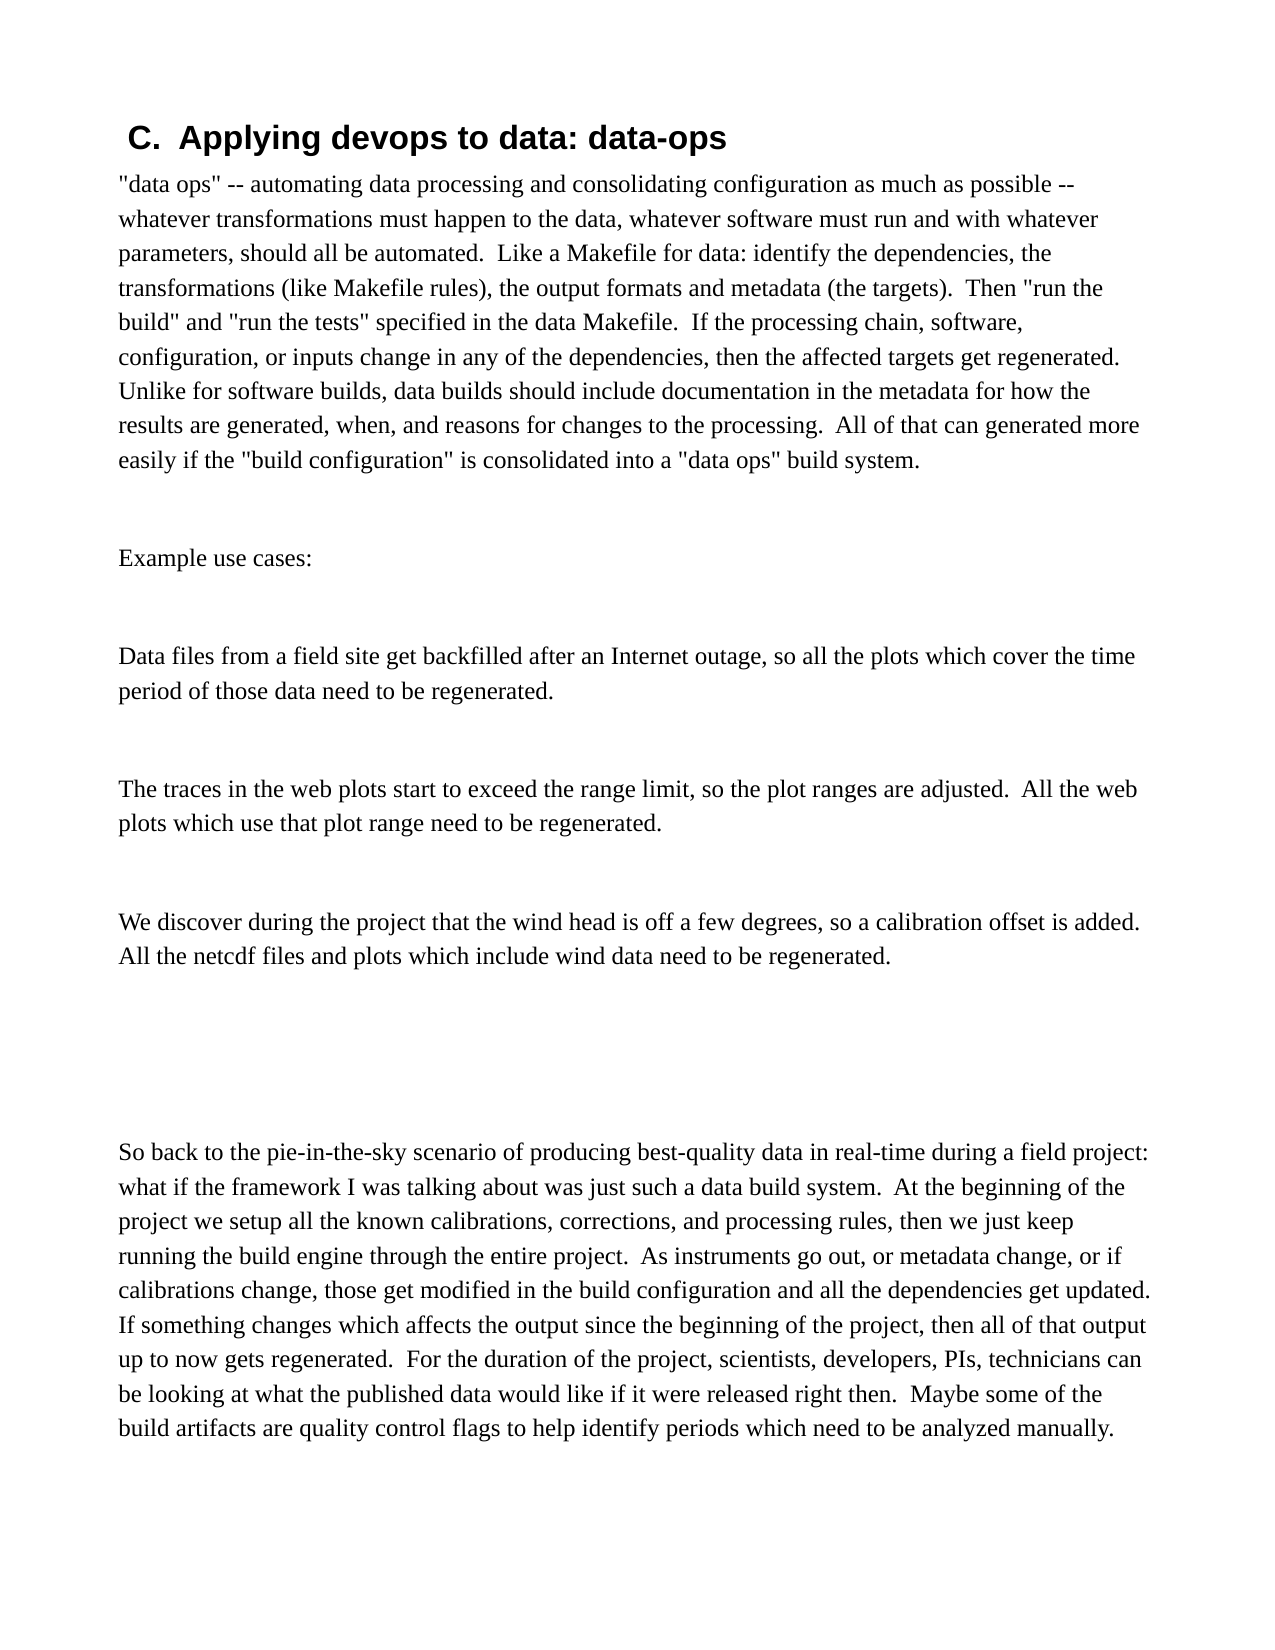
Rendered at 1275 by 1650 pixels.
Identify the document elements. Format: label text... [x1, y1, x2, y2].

text The traces in the web plots start to exceed the range limit, so the plot ranges are adjusted. All the web plots which use that plot range need to be regenerated. [118, 774, 1157, 837]
subtitle Applying devops to data: data-ops [118, 118, 1157, 157]
text "data ops" -- automating data processing and consolidating configuration as much as possible -- whatever transformations must happen to the data, whatever software must run and with whatever parameters, should all be automated. Like a Makefile for data: identify the dependencies, the transformations (like Makefile rules), the output formats and metadata (the targets). Then "run the build" and "run the tests" specified in the data Makefile. If the processing chain, software, configuration, or inputs change in any of the dependencies, then the affected targets get regenerated. Unlike for software builds, data builds should include documentation in the metadata for how the results are generated, when, and reasons for changes to the processing. All of that can generated more easily if the "build configuration" is consolidated into a "data ops" build system. [118, 169, 1157, 474]
text We discover during the project that the wind head is off a few degrees, so a calibration offset is added. All the netcdf files and plots which include wind data need to be regenerated. [118, 907, 1157, 970]
text Example use cases: [118, 543, 1157, 572]
text So back to the pie-in-the-sky scenario of producing best-quality data in real-time during a field project: what if the framework I was talking about was just such a data build system. At the beginning of the project we setup all the known calibrations, corrections, and processing rules, then we just keep running the build engine through the entire project. As instruments go out, or metadata change, or if calibrations change, those get modified in the build configuration and all the dependencies get updated. If something changes which affects the output since the beginning of the project, then all of that output up to now gets regenerated. For the duration of the project, scientists, developers, PIs, technicians can be looking at what the published data would like if it were released right then. Maybe some of the build artifacts are quality control flags to help identify periods which need to be analyzed manually. [118, 1137, 1157, 1442]
text Data files from a field site get backfilled after an Internet outage, so all the plots which cover the time period of those data need to be regenerated. [118, 641, 1157, 704]
